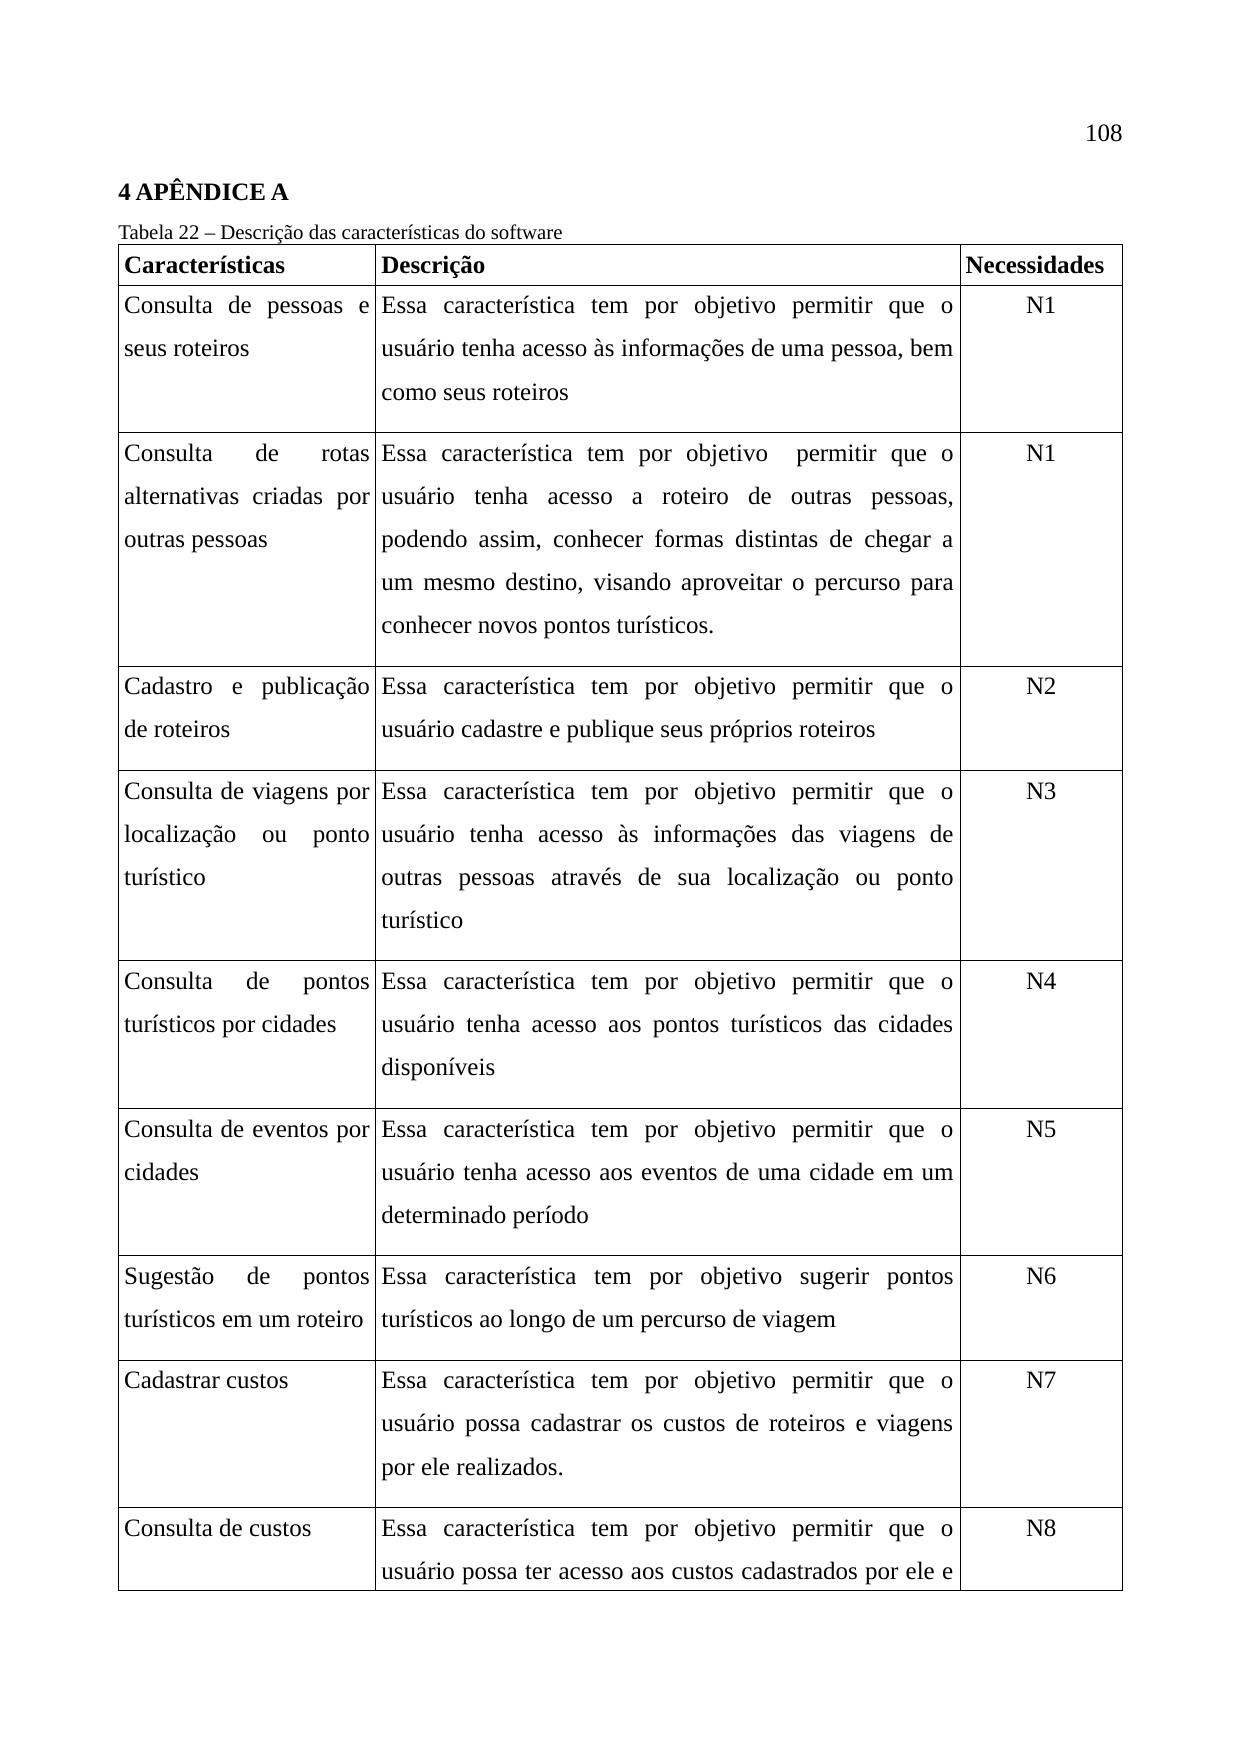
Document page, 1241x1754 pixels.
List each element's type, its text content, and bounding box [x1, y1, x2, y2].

table_cell N4 [961, 961, 1122, 1108]
table_cell Essa característica tem por objetivo permitir que o usuário tenha acesso a roteiro de outras pessoas, podendo assim, conhecer formas distintas de chegar a um mesmo destino, visando aproveitar o percurso para conhecer novos pontos turísticos. [376, 433, 960, 666]
table_cell Essa característica tem por objetivo sugerir pontos turísticos ao longo de um percurso de viagem [376, 1256, 960, 1359]
table_cell Consulta de pontos turísticos por cidades [119, 961, 375, 1108]
table_cell Consulta de eventos por cidades [119, 1109, 375, 1255]
table_cell N7 [961, 1361, 1122, 1507]
table_header Necessidades [961, 245, 1122, 284]
table_cell Consulta de viagens por localização ou ponto turístico [119, 771, 375, 960]
table_cell Essa característica tem por objetivo permitir que o usuário tenha acesso aos pontos turísticos das cidades disponíveis [376, 961, 960, 1108]
table_cell Essa característica tem por objetivo permitir que o usuário tenha acesso às informações das viagens de outras pessoas através de sua localização ou ponto turístico [376, 771, 960, 960]
table_cell Essa característica tem por objetivo permitir que o usuário tenha acesso aos eventos de uma cidade em um determinado período [376, 1109, 960, 1255]
table_cell Sugestão de pontos turísticos em um roteiro [119, 1256, 375, 1359]
table_cell Cadastrar custos [119, 1361, 375, 1507]
subtitle APÊNDICE A [118, 177, 1122, 206]
table_cell Consulta de pessoas e seus roteiros [119, 286, 375, 432]
table_header Descrição [376, 245, 960, 284]
table_cell N1 [961, 286, 1122, 432]
table_cell N6 [961, 1256, 1122, 1359]
table_cell N5 [961, 1109, 1122, 1255]
text Tabela 22 – Descrição das características do software [118, 220, 1122, 244]
table_cell Essa característica tem por objetivo permitir que o usuário possa ter acesso aos custos cadastrados por ele e [376, 1508, 960, 1590]
table_cell N1 [961, 433, 1122, 666]
table_cell N2 [961, 667, 1122, 770]
table_cell Cadastro e publicação de roteiros [119, 667, 375, 770]
table_cell N3 [961, 771, 1122, 960]
table_cell N8 [961, 1508, 1122, 1590]
table_cell Consulta de rotas alternativas criadas por outras pessoas [119, 433, 375, 666]
table_cell Essa característica tem por objetivo permitir que o usuário cadastre e publique seus próprios roteiros [376, 667, 960, 770]
table_cell Essa característica tem por objetivo permitir que o usuário possa cadastrar os custos de roteiros e viagens por ele realizados. [376, 1361, 960, 1507]
table_cell Essa característica tem por objetivo permitir que o usuário tenha acesso às informações de uma pessoa, bem como seus roteiros [376, 286, 960, 432]
table_cell Consulta de custos [119, 1508, 375, 1590]
table_header Características [119, 245, 375, 284]
